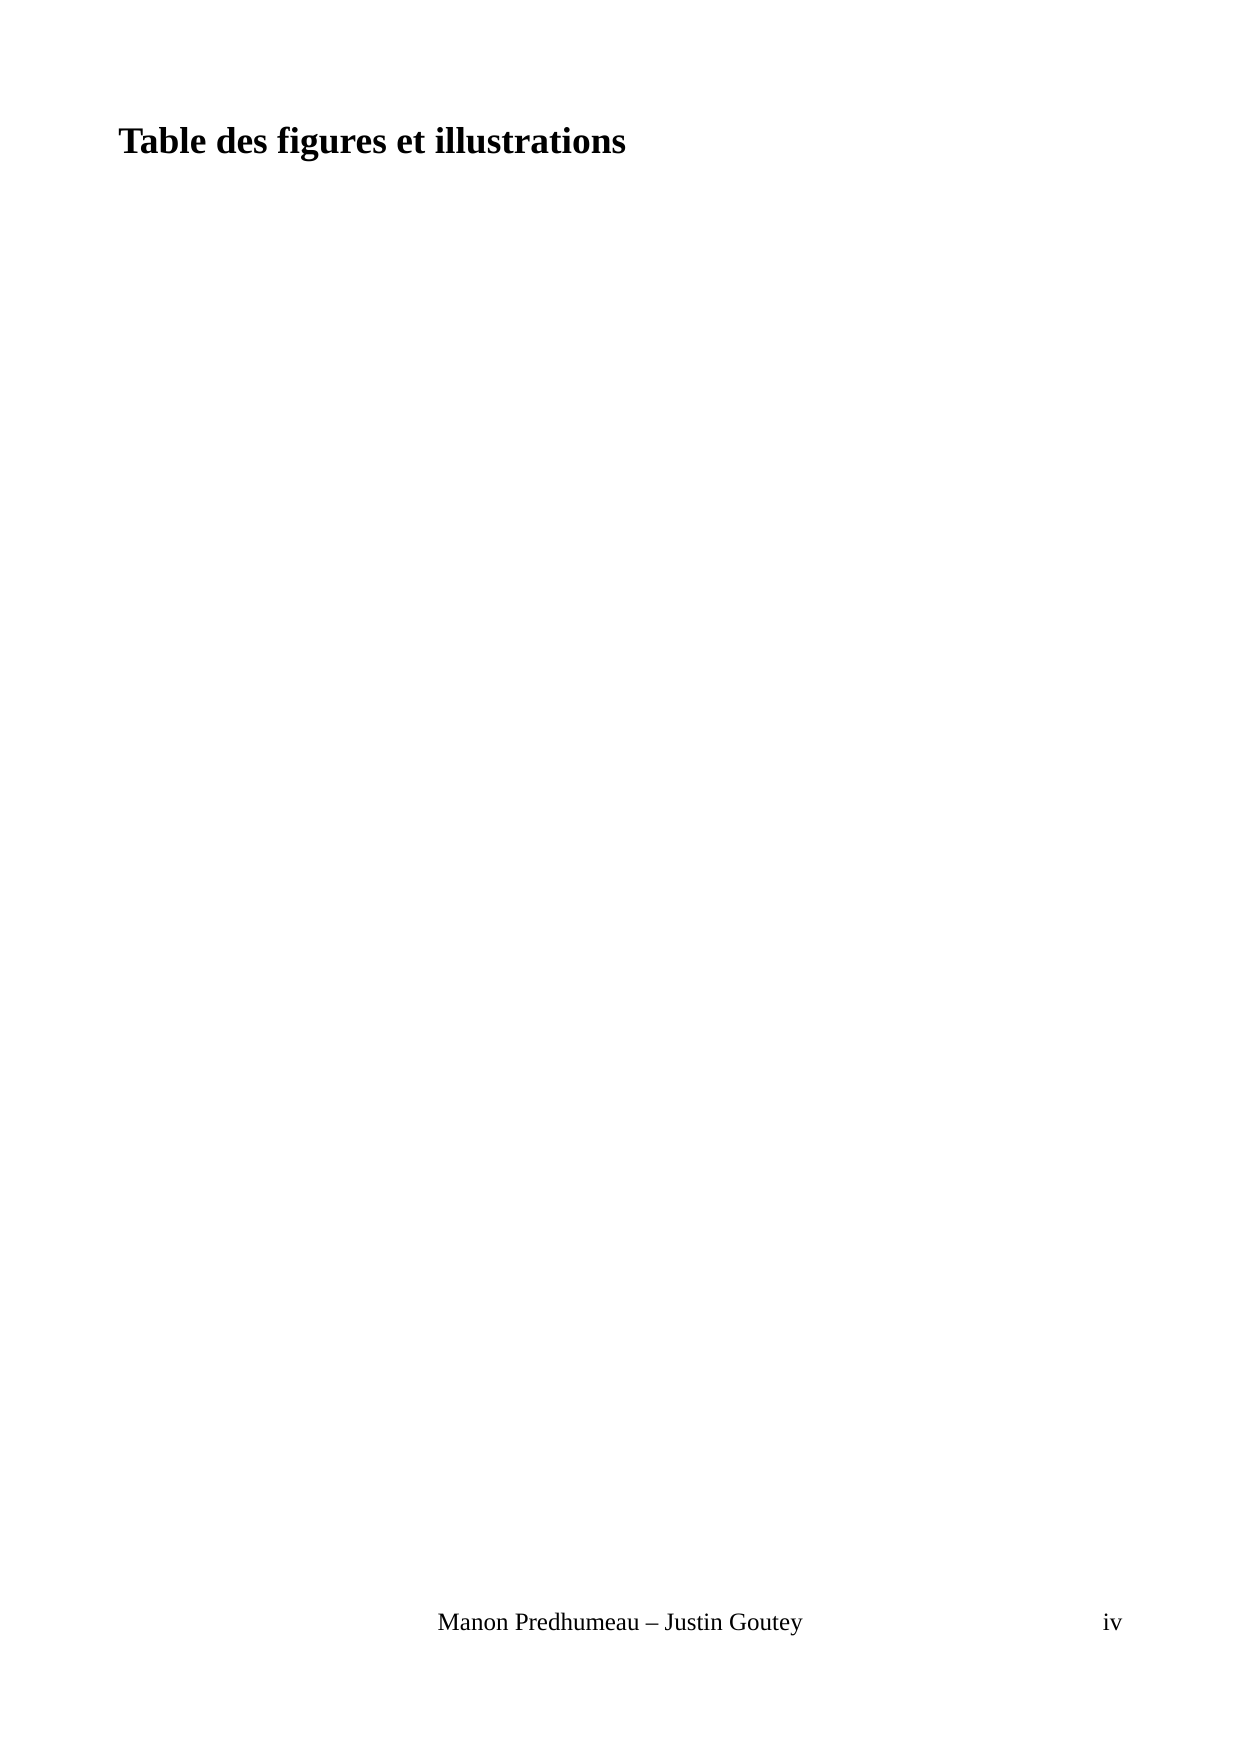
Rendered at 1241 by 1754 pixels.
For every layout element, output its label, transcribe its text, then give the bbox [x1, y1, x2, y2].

subtitle Table des figures et illustrations [118, 118, 1122, 161]
